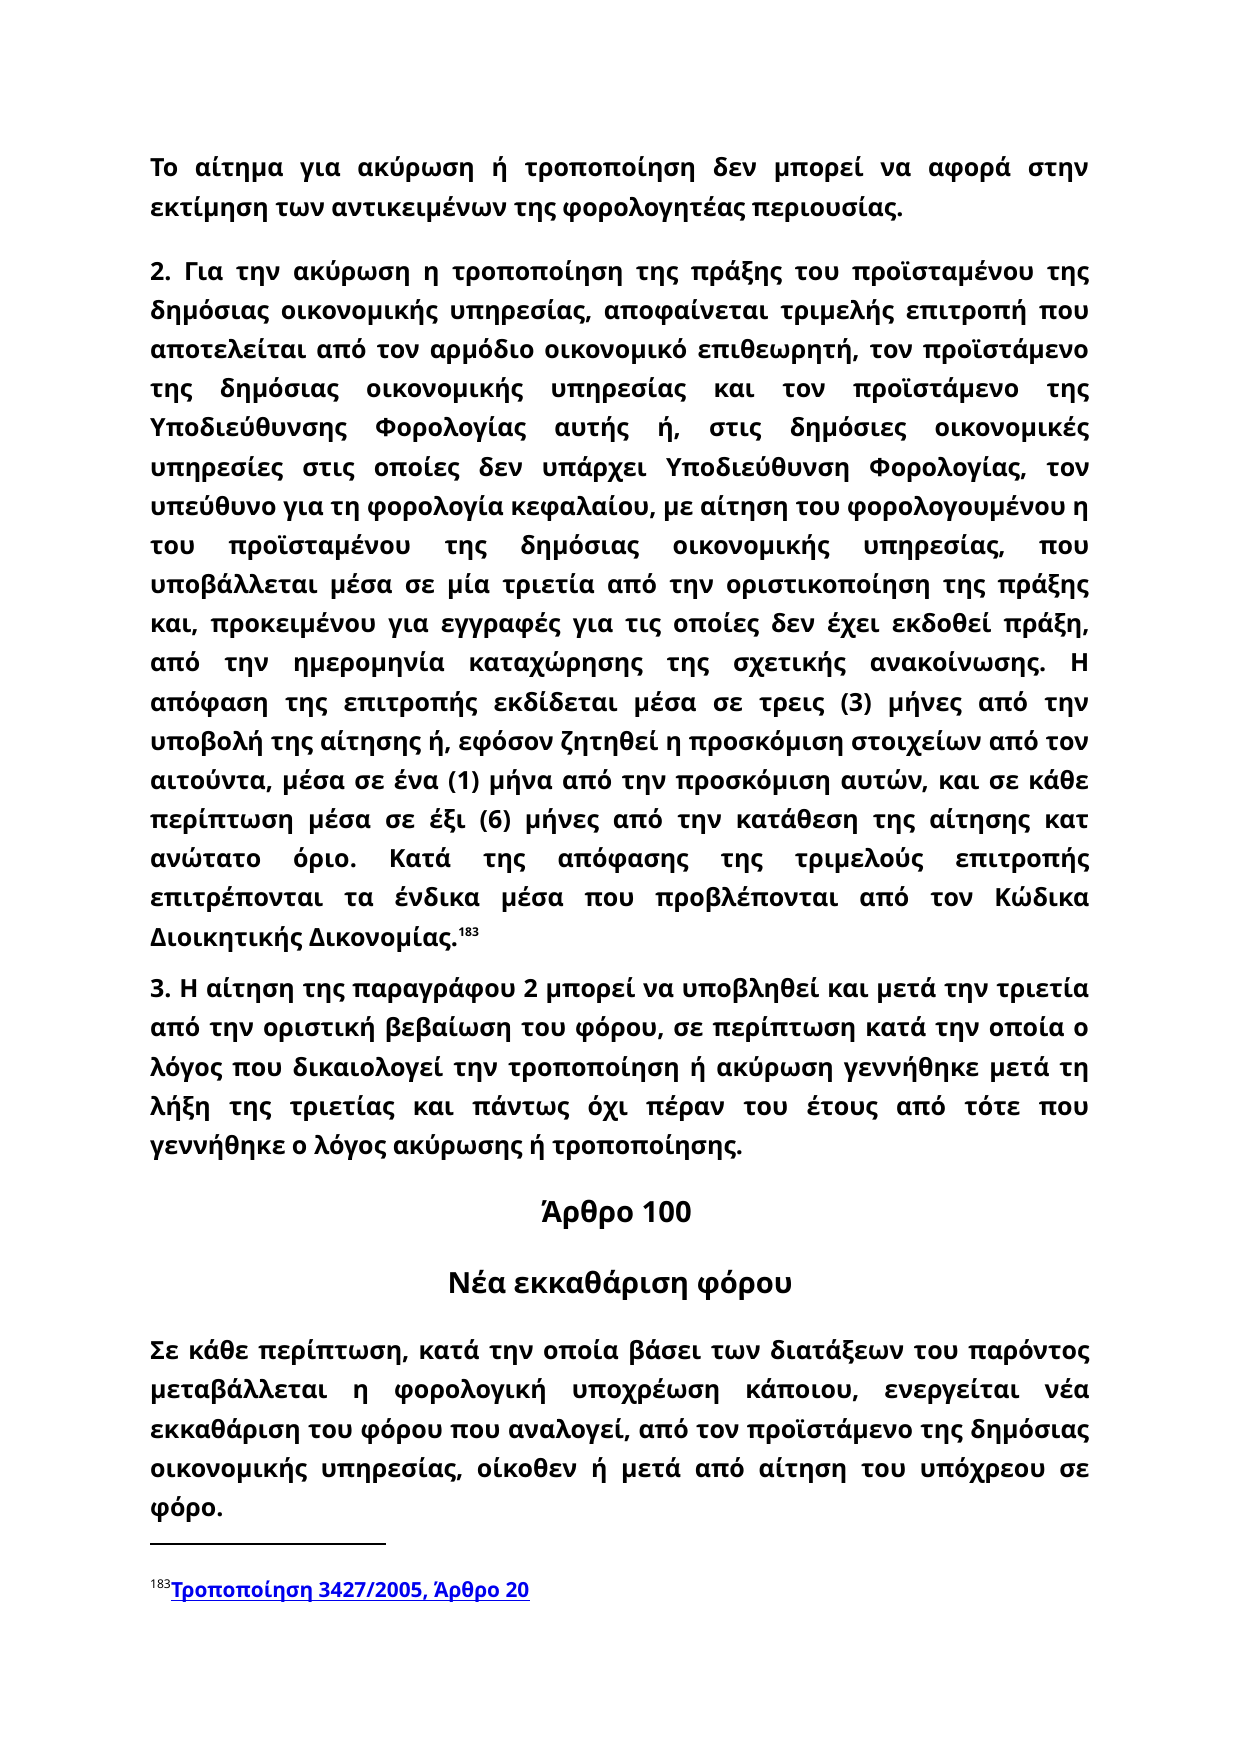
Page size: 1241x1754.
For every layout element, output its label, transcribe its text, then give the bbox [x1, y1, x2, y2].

subtitle Νέα εκκαθάριση φόρου [150, 1262, 1090, 1302]
text Σε κάθε περίπτωση, κατά την οποία βάσει των διατάξεων του παρόντος μεταβάλλεται η φορολογική υποχρέωση κάποιου, ενεργείται νέα εκκαθάριση του φόρου που αναλογεί, από τον προϊστάμενο της δημόσιας οικονομικής υπηρεσίας, οίκοθεν ή μετά από αίτηση του υπόχρεου σε φόρο. [150, 1333, 1090, 1524]
text Το αίτημα για ακύρωση ή τροποποίηση δεν μπορεί να αφορά στην εκτίμηση των αντικειμένων της φορολογητέας περιουσίας. [150, 150, 1090, 223]
subtitle Άρθρο 100 [150, 1192, 1090, 1231]
text 2. Για την ακύρωση η τροποποίηση της πράξης του προϊσταμένου της δημόσιας οικονομικής υπηρεσίας, αποφαίνεται τριμελής επιτροπή που αποτελείται από τον αρμόδιο οικονομικό επιθεωρητή, τον προϊστάμενο της δημόσιας οικονομικής υπηρεσίας και τον προϊστάμενο της Υποδιεύθυνσης Φορολογίας αυτής ή, στις δημόσιες οικονομικές υπηρεσίες στις οποίες δεν υπάρχει Υποδιεύθυνση Φορολογίας, τον υπεύθυνο για τη φορολογία κεφαλαίου, με αίτηση του φορολογουμένου η του προϊσταμένου της δημόσιας οικονομικής υπηρεσίας, που υποβάλλεται μέσα σε μία τριετία από την οριστικοποίηση της πράξης και, προκειμένου για εγγραφές για τις οποίες δεν έχει εκδοθεί πράξη, από την ημερομηνία καταχώρησης της σχετικής ανακοίνωσης. Η απόφαση της επιτροπής εκδίδεται μέσα σε τρεις (3) μήνες από την υποβολή της αίτησης ή, εφόσον ζητηθεί η προσκόμιση στοιχείων από τον αιτούντα, μέσα σε ένα (1) μήνα από την προσκόμιση αυτών, και σε κάθε περίπτωση μέσα σε έξι (6) μήνες από την κατάθεση της αίτησης κατ ανώτατο όριο. Κατά της απόφασης της τριμελούς επιτροπής επιτρέπονται τα ένδικα μέσα που προβλέπονται από τον Κώδικα Διοικητικής Δικονομίας. [150, 253, 1090, 953]
text Τροποποίηση 3427/2005, Άρθρο 20 [150, 1576, 1090, 1604]
text 3. Η αίτηση της παραγράφου 2 μπορεί να υποβληθεί και μετά την τριετία από την οριστική βεβαίωση του φόρου, σε περίπτωση κατά την οποία ο λόγος που δικαιολογεί την τροποποίηση ή ακύρωση γεννήθηκε μετά τη λήξη της τριετίας και πάντως όχι πέραν του έτους από τότε που γεννήθηκε ο λόγος ακύρωσης ή τροποποίησης. [150, 971, 1090, 1162]
